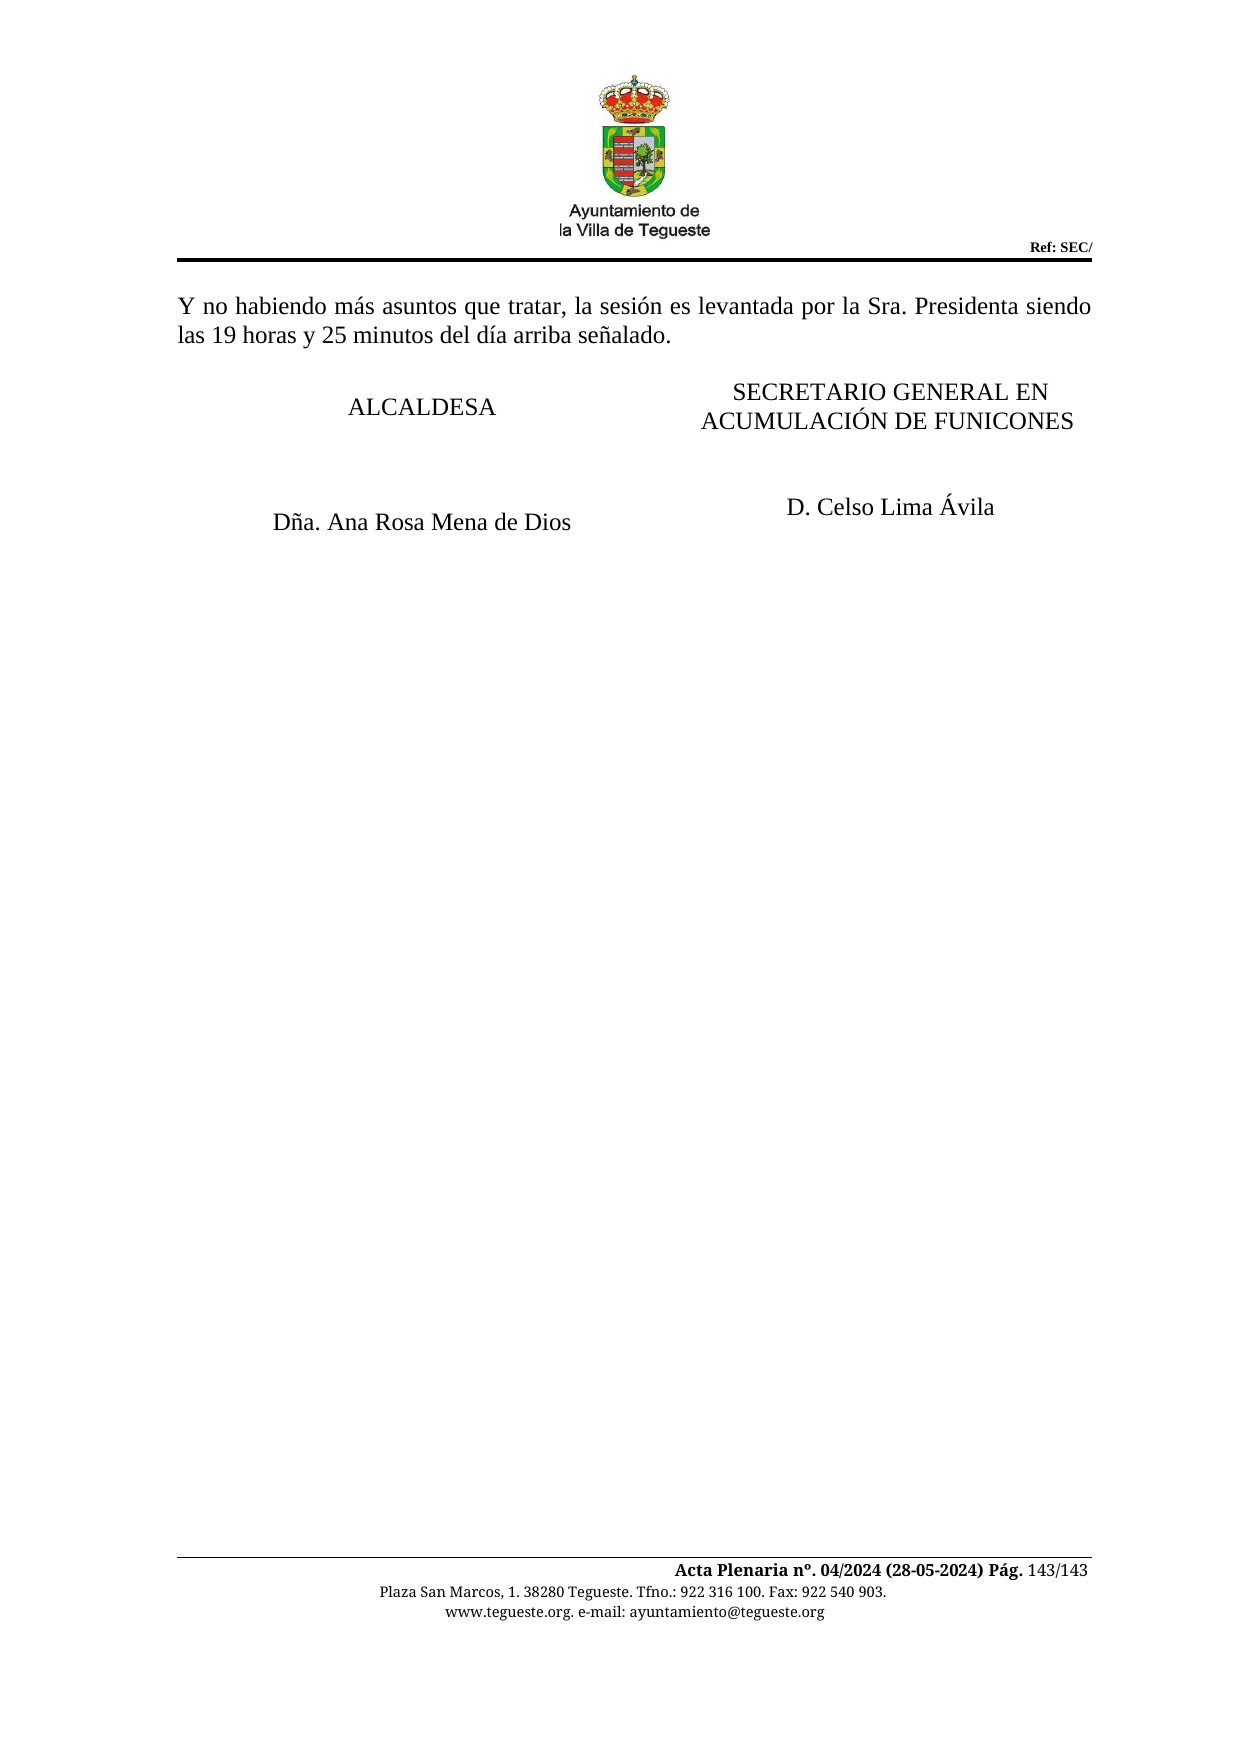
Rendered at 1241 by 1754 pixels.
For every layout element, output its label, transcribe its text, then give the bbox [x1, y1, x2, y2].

table_header ALCALDESA [189, 377, 655, 435]
table_cell Dña. Ana Rosa Mena de Dios [189, 435, 655, 550]
text Y no habiendo más asuntos que tratar, la sesión es levantada por la Sra. Presidenta siendo las 19 horas y 25 minutos del día arriba señalado. [177, 291, 1092, 348]
table_cell D. Celso Lima Ávila [655, 435, 1126, 550]
table_header SECRETARIO GENERAL EN ACUMULACIÓN DE FUNICONES [655, 377, 1126, 435]
